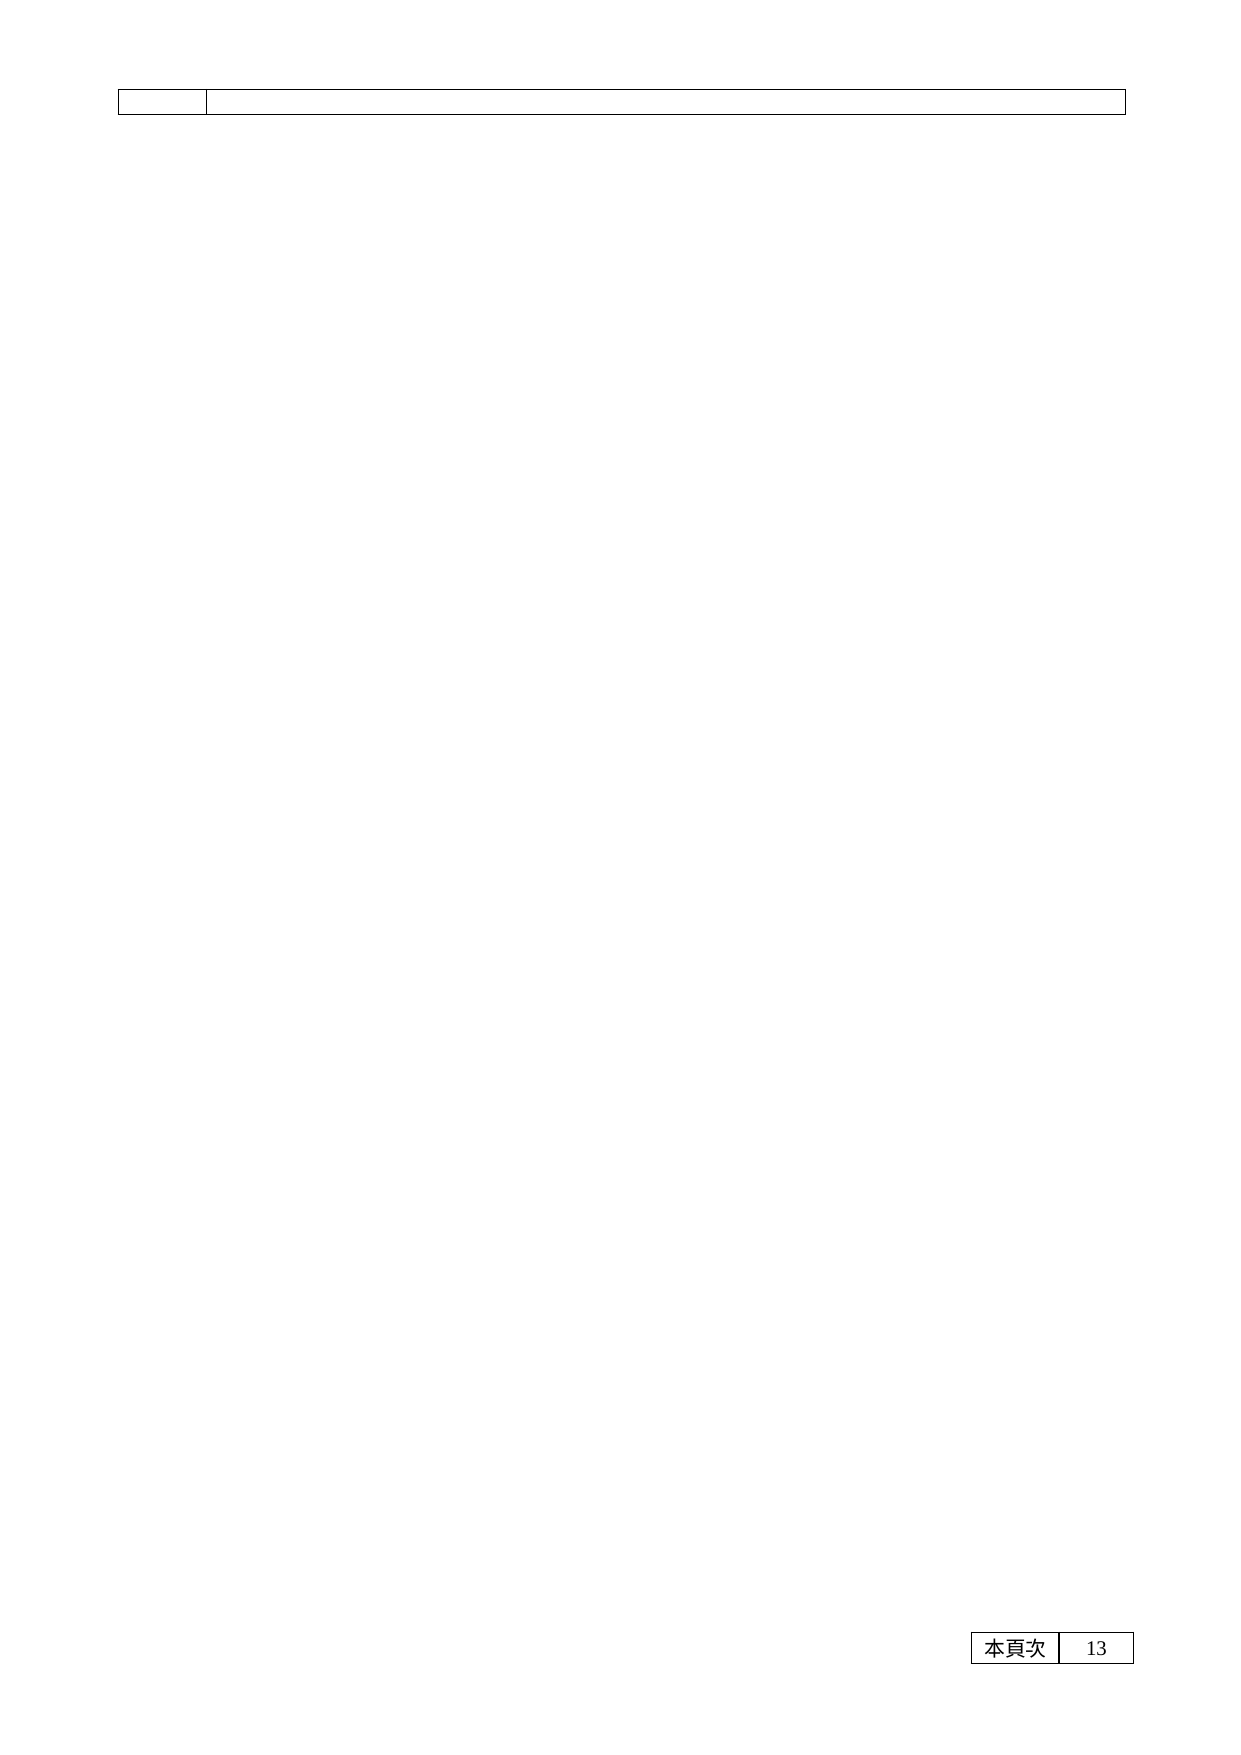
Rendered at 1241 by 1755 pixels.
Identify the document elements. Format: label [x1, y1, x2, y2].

table_cell [119, 90, 206, 114]
table_cell [207, 90, 1125, 114]
